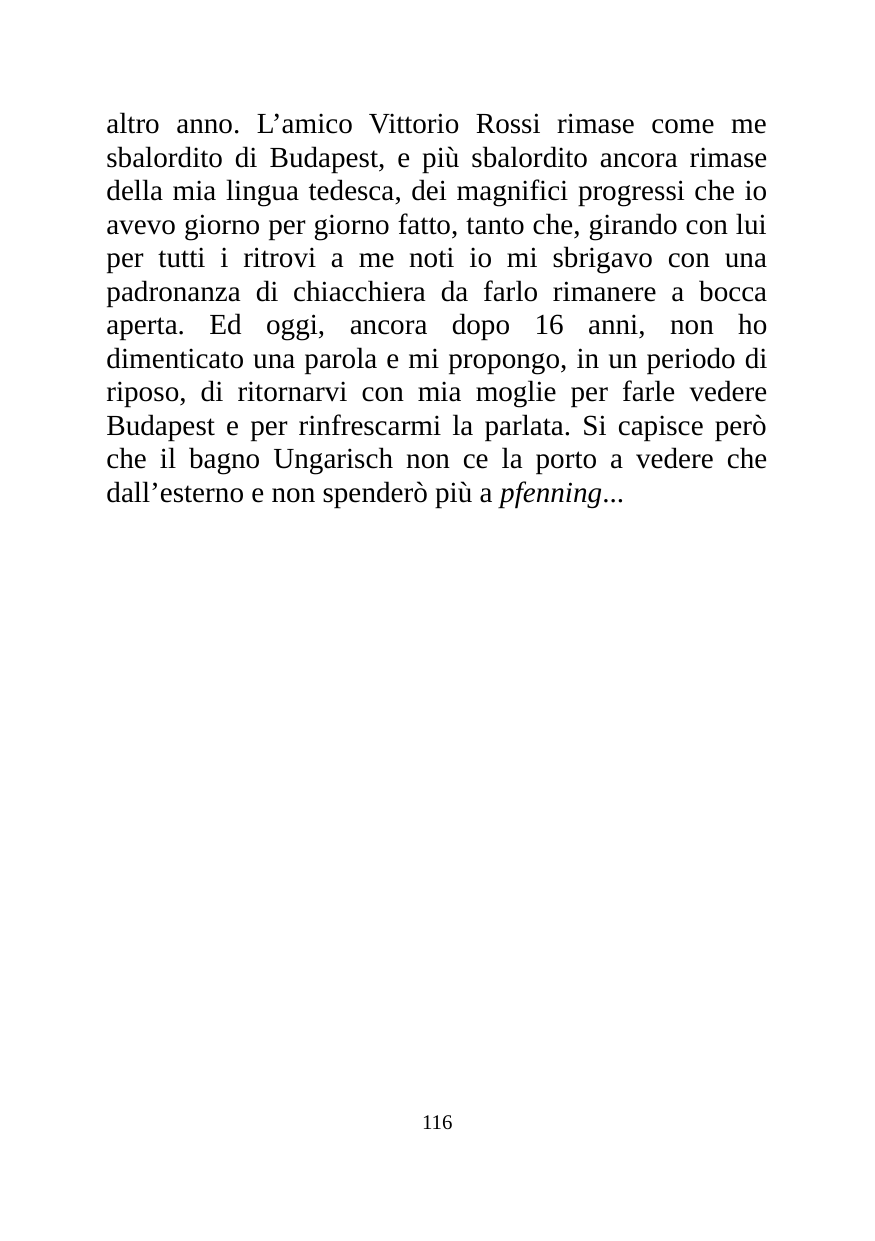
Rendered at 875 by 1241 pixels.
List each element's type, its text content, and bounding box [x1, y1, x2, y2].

text altro anno. L’amico Vittorio Rossi rimase come me sbalordito di Budapest, e più sbalordito ancora rimase della mia lingua tedesca, dei magnifici progressi che io avevo giorno per giorno fatto, tanto che, girando con lui per tutti i ritrovi a me noti io mi sbrigavo con una padronanza di chiacchiera da farlo rimanere a bocca aperta. Ed oggi, ancora dopo 16 anni, non ho dimenticato una parola e mi propongo, in un periodo di riposo, di ritornarvi con mia moglie per farle vedere Budapest e per rinfrescarmi la parlata. Si capisce però che il bagno Ungarisch non ce la porto a vedere che dall’esterno e non spenderò più a pfenning... [106, 106, 768, 509]
